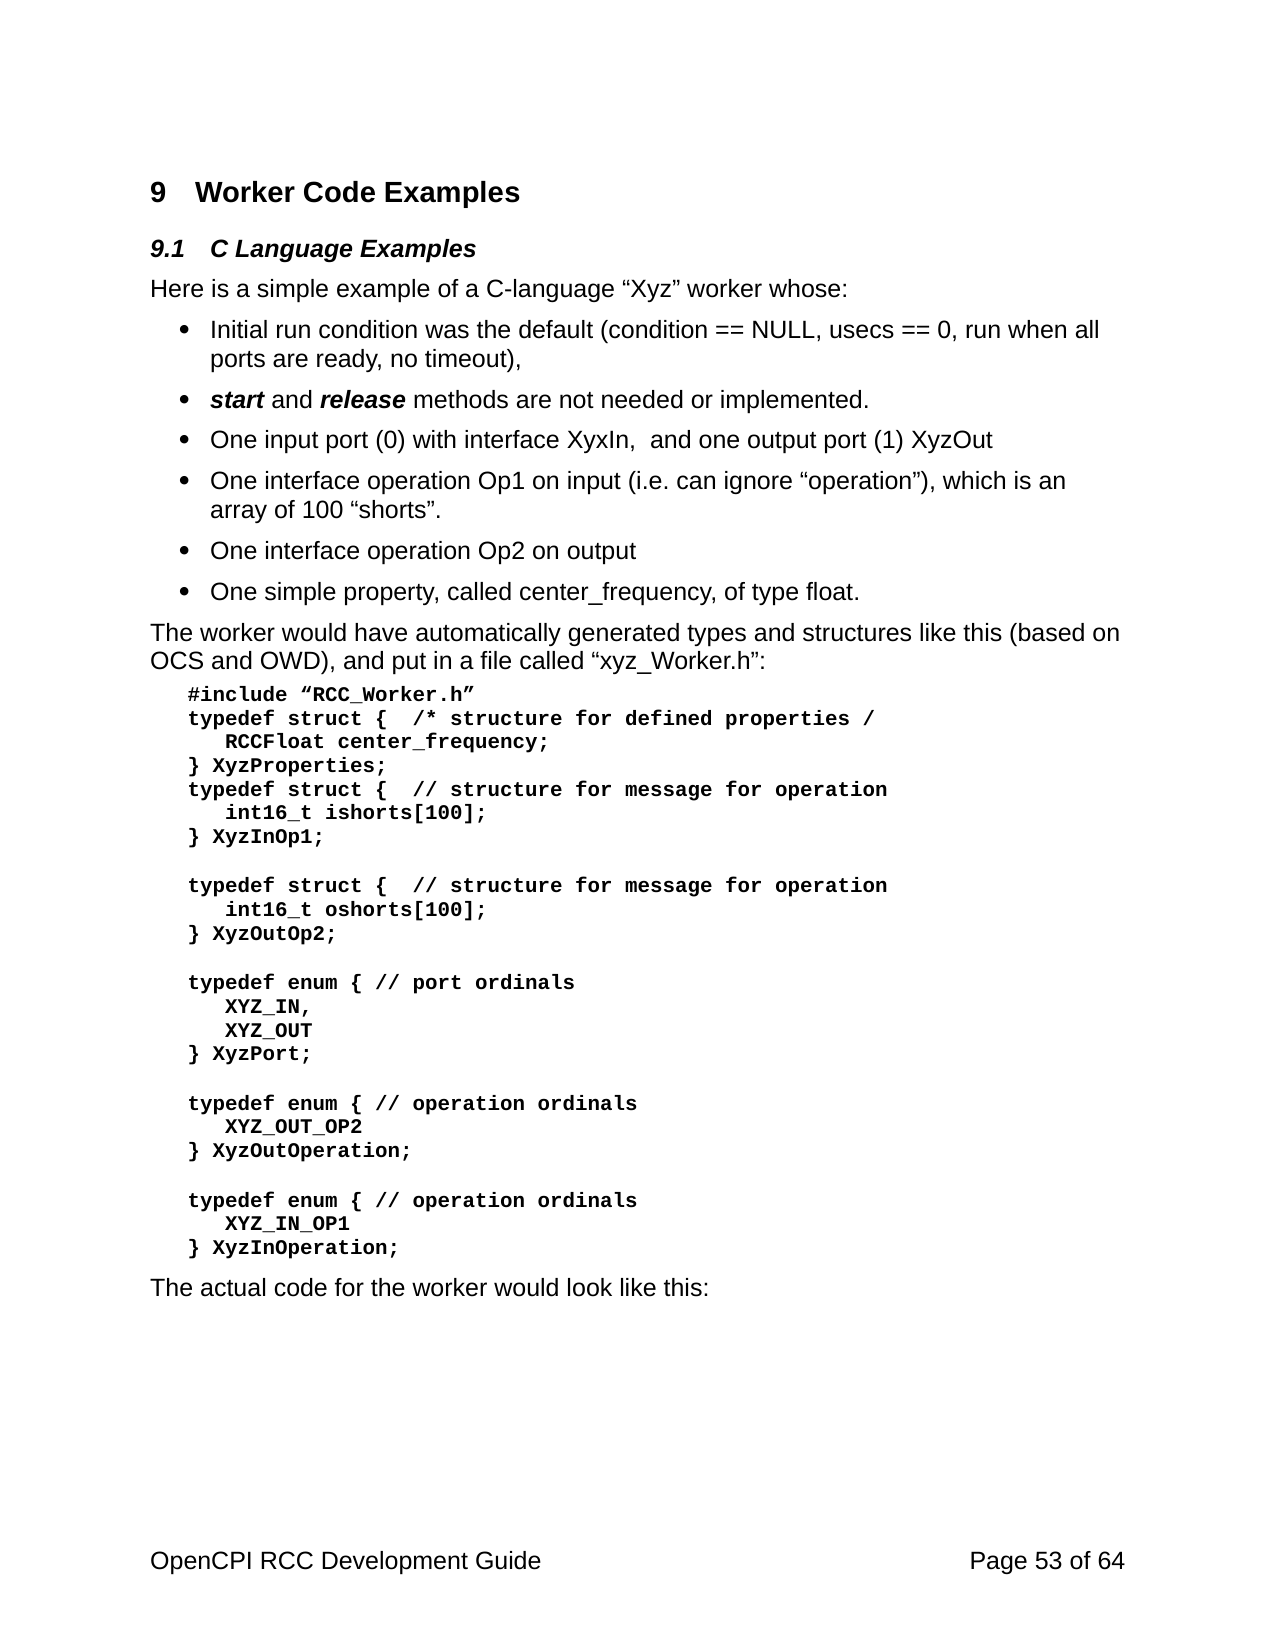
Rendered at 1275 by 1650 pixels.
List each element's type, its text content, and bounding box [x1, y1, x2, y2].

list One simple property, called center_frequency, of type float. [180, 577, 1125, 606]
subtitle Worker Code Examples [150, 175, 1125, 208]
list One input port (0) with interface XyxIn, and one output port (1) XyzOut [180, 425, 1125, 454]
text #include “RCC_Worker.h” typedef struct { /* structure for defined properties / RCCFloat center_frequency; } XyzProperties; typedef struct { // structure for message for operation int16_t ishorts[100]; } XyzInOp1; typedef struct { // structure for message for operation int16_t oshorts[100]; } XyzOutOp2; typedef enum { // port ordinals XYZ_IN, XYZ_OUT } XyzPort; typedef enum { // operation ordinals XYZ_OUT_OP2 } XyzOutOperation; typedef enum { // operation ordinals XYZ_IN_OP1 } XyzInOperation; [187, 684, 1125, 1261]
list One interface operation Op2 on output [180, 536, 1125, 565]
list One interface operation Op1 on input (i.e. can ignore “operation”), which is an array of 100 “shorts”. [180, 466, 1125, 524]
list Initial run condition was the default (condition == NULL, usecs == 0, run when all ports are ready, no timeout), [180, 315, 1125, 373]
subtitle C Language Examples [150, 233, 1125, 262]
text The actual code for the worker would look like this: [150, 1273, 1125, 1301]
list start and release methods are not needed or implemented. [180, 384, 1125, 413]
text The worker would have automatically generated types and structures like this (based on OCS and OWD), and put in a file called “xyz_Worker.h”: [150, 617, 1125, 675]
text Here is a simple example of a C-language “Xyz” worker whose: [150, 274, 1125, 303]
